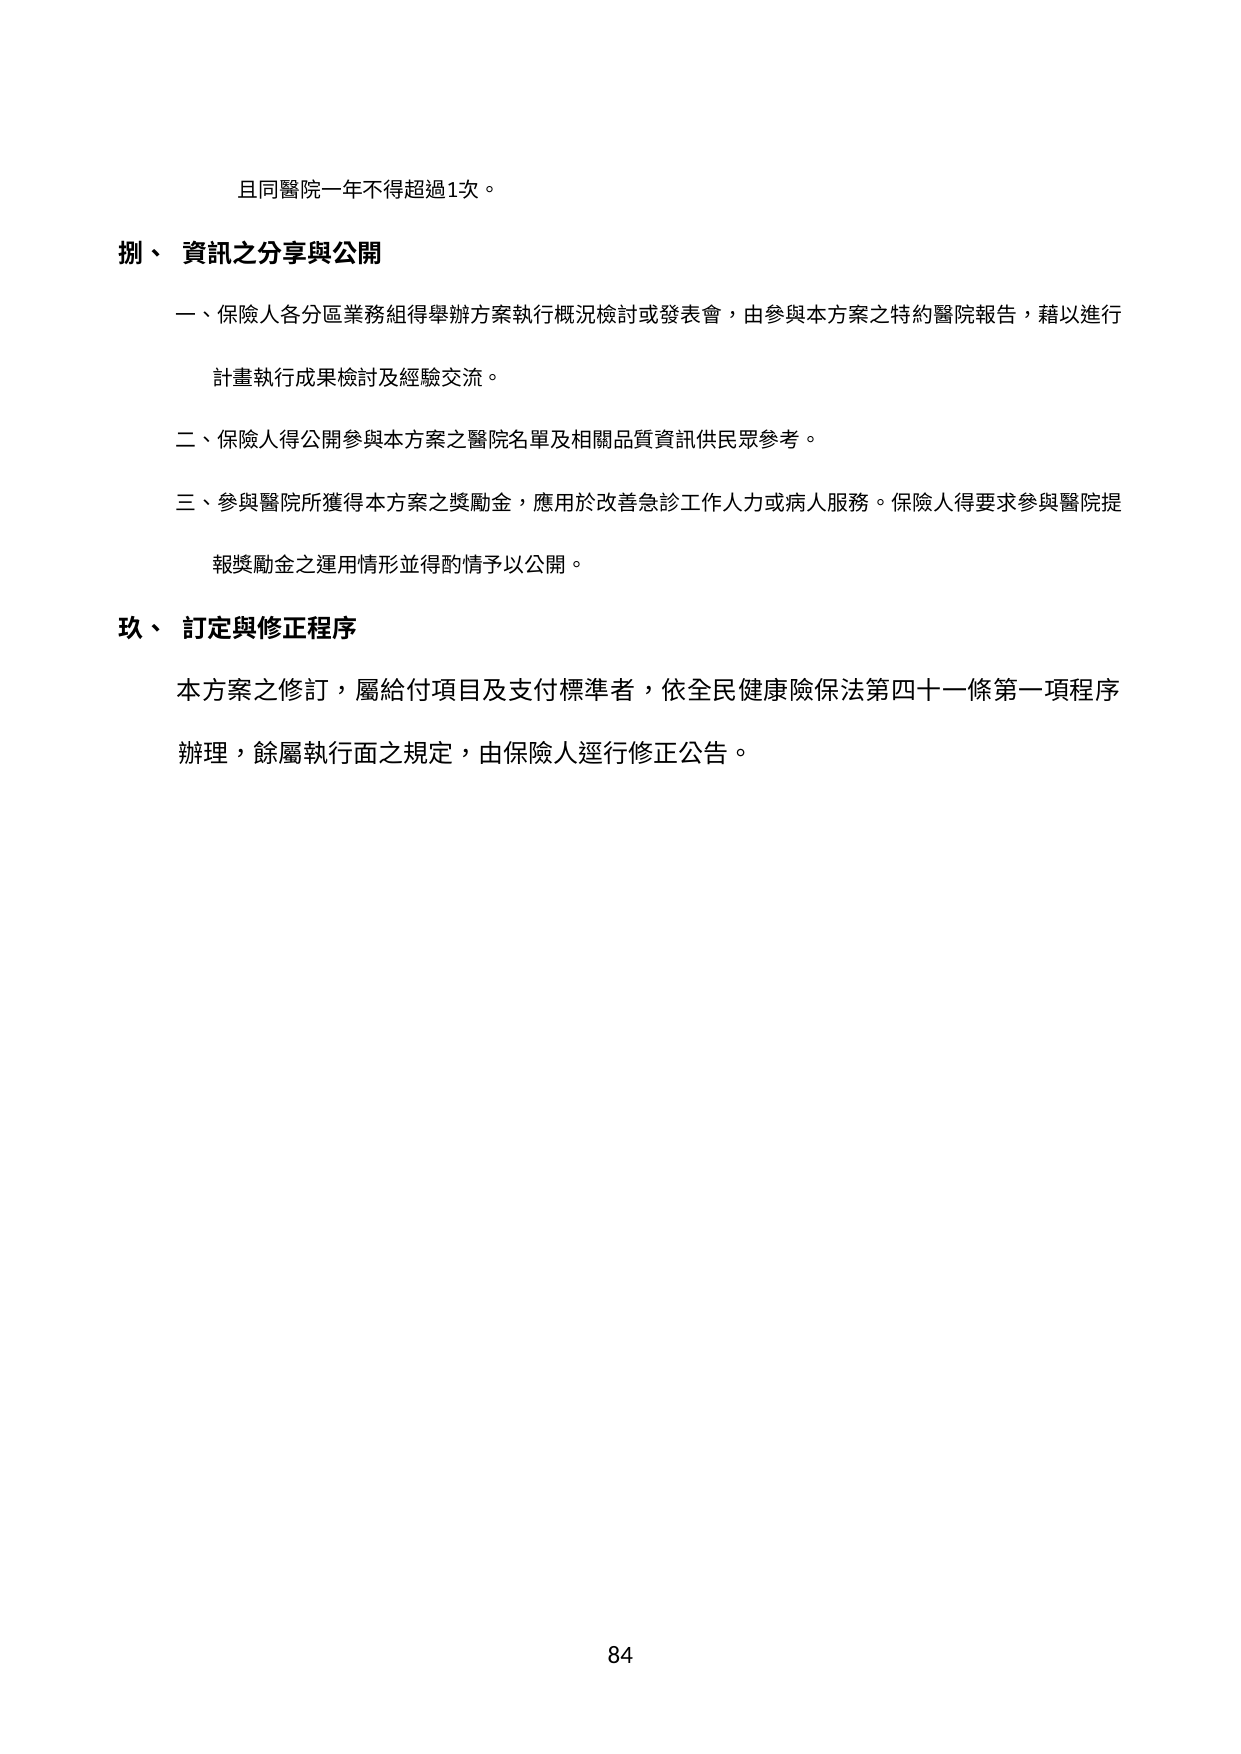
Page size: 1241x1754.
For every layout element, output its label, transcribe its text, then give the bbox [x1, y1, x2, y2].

text 本方案之修訂，屬給付項目及支付標準者，依全民健康險保法第四十一條第一項程序辦理，餘屬執行面之規定，由保險人逕行修正公告。 [176, 647, 1122, 772]
list 且同醫院一年不得超過1次。 [175, 147, 1122, 209]
text 三、參與醫院所獲得本方案之獎勵金，應用於改善急診工作人力或病人服務。保險人得要求參與醫院提報獎勵金之運用情形並得酌情予以公開。 [175, 459, 1122, 584]
list 資訊之分享與公開 [118, 209, 1122, 272]
list 訂定與修正程序 [118, 584, 1122, 647]
text 一、保險人各分區業務組得舉辦方案執行概況檢討或發表會，由參與本方案之特約醫院報告，藉以進行計畫執行成果檢討及經驗交流。 [175, 272, 1122, 397]
text 二、保險人得公開參與本方案之醫院名單及相關品質資訊供民眾參考。 [175, 397, 1122, 459]
